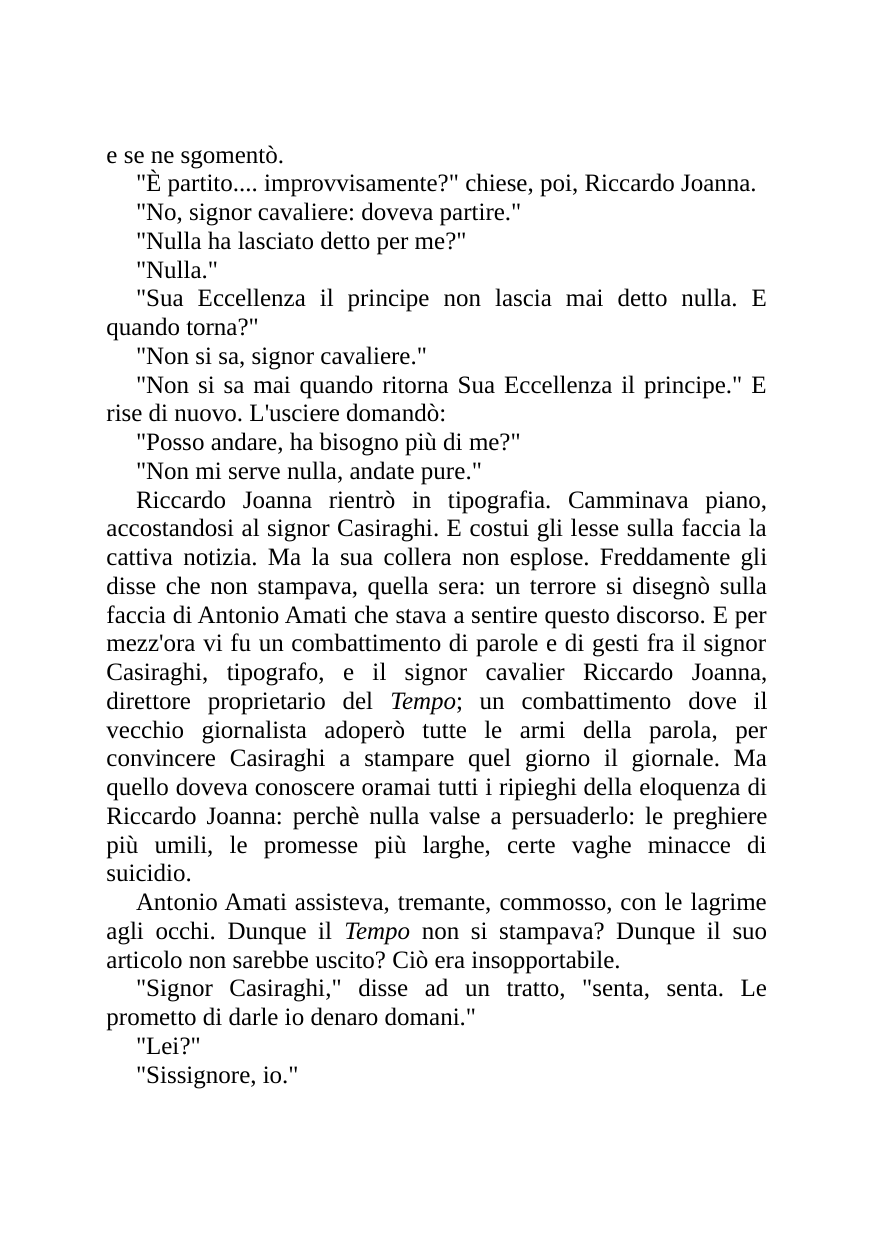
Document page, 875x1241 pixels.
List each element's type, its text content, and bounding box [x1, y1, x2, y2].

text "È partito.... improvvisamente?" chiese, poi, Riccardo Joanna. [106, 168, 768, 197]
text "Posso andare, ha bisogno più di me?" [106, 427, 768, 456]
text "Lei?" [106, 1031, 768, 1060]
text Riccardo Joanna rientrò in tipografia. Camminava piano, accostandosi al signor Casiraghi. E costui gli lesse sulla faccia la cattiva notizia. Ma la sua collera non esplose. Freddamente gli disse che non stampava, quella sera: un terrore si disegnò sulla faccia di Antonio Amati che stava a sentire questo discorso. E per mezz'ora vi fu un combattimento di parole e di gesti fra il signor Casiraghi, tipografo, e il signor cavalier Riccardo Joanna, direttore proprietario del Tempo; un combattimento dove il vecchio giornalista adoperò tutte le armi della parola, per convincere Casiraghi a stampare quel giorno il giornale. Ma quello doveva conoscere oramai tutti i ripieghi della eloquenza di Riccardo Joanna: perchè nulla valse a persuaderlo: le preghiere più umili, le promesse più larghe, certe vaghe minacce di suicidio. [106, 485, 768, 887]
text e se ne sgomentò. [106, 140, 768, 168]
text "Nulla ha lasciato detto per me?" [106, 226, 768, 255]
text "Sua Eccellenza il principe non lascia mai detto nulla. E quando torna?" [106, 283, 768, 341]
text Antonio Amati assisteva, tremante, commosso, con le lagrime agli occhi. Dunque il Tempo non si stampava? Dunque il suo articolo non sarebbe uscito? Ciò era insopportabile. [106, 887, 768, 973]
text "Non si sa, signor cavaliere." [106, 341, 768, 370]
text "Nulla." [106, 255, 768, 283]
text "Sissignore, io." [106, 1060, 768, 1088]
text "Non mi serve nulla, andate pure." [106, 456, 768, 485]
text "No, signor cavaliere: doveva partire." [106, 197, 768, 226]
text "Non si sa mai quando ritorna Sua Eccellenza il principe." E rise di nuovo. L'usciere domandò: [106, 370, 768, 427]
text "Signor Casiraghi," disse ad un tratto, "senta, senta. Le prometto di darle io denaro domani." [106, 973, 768, 1031]
